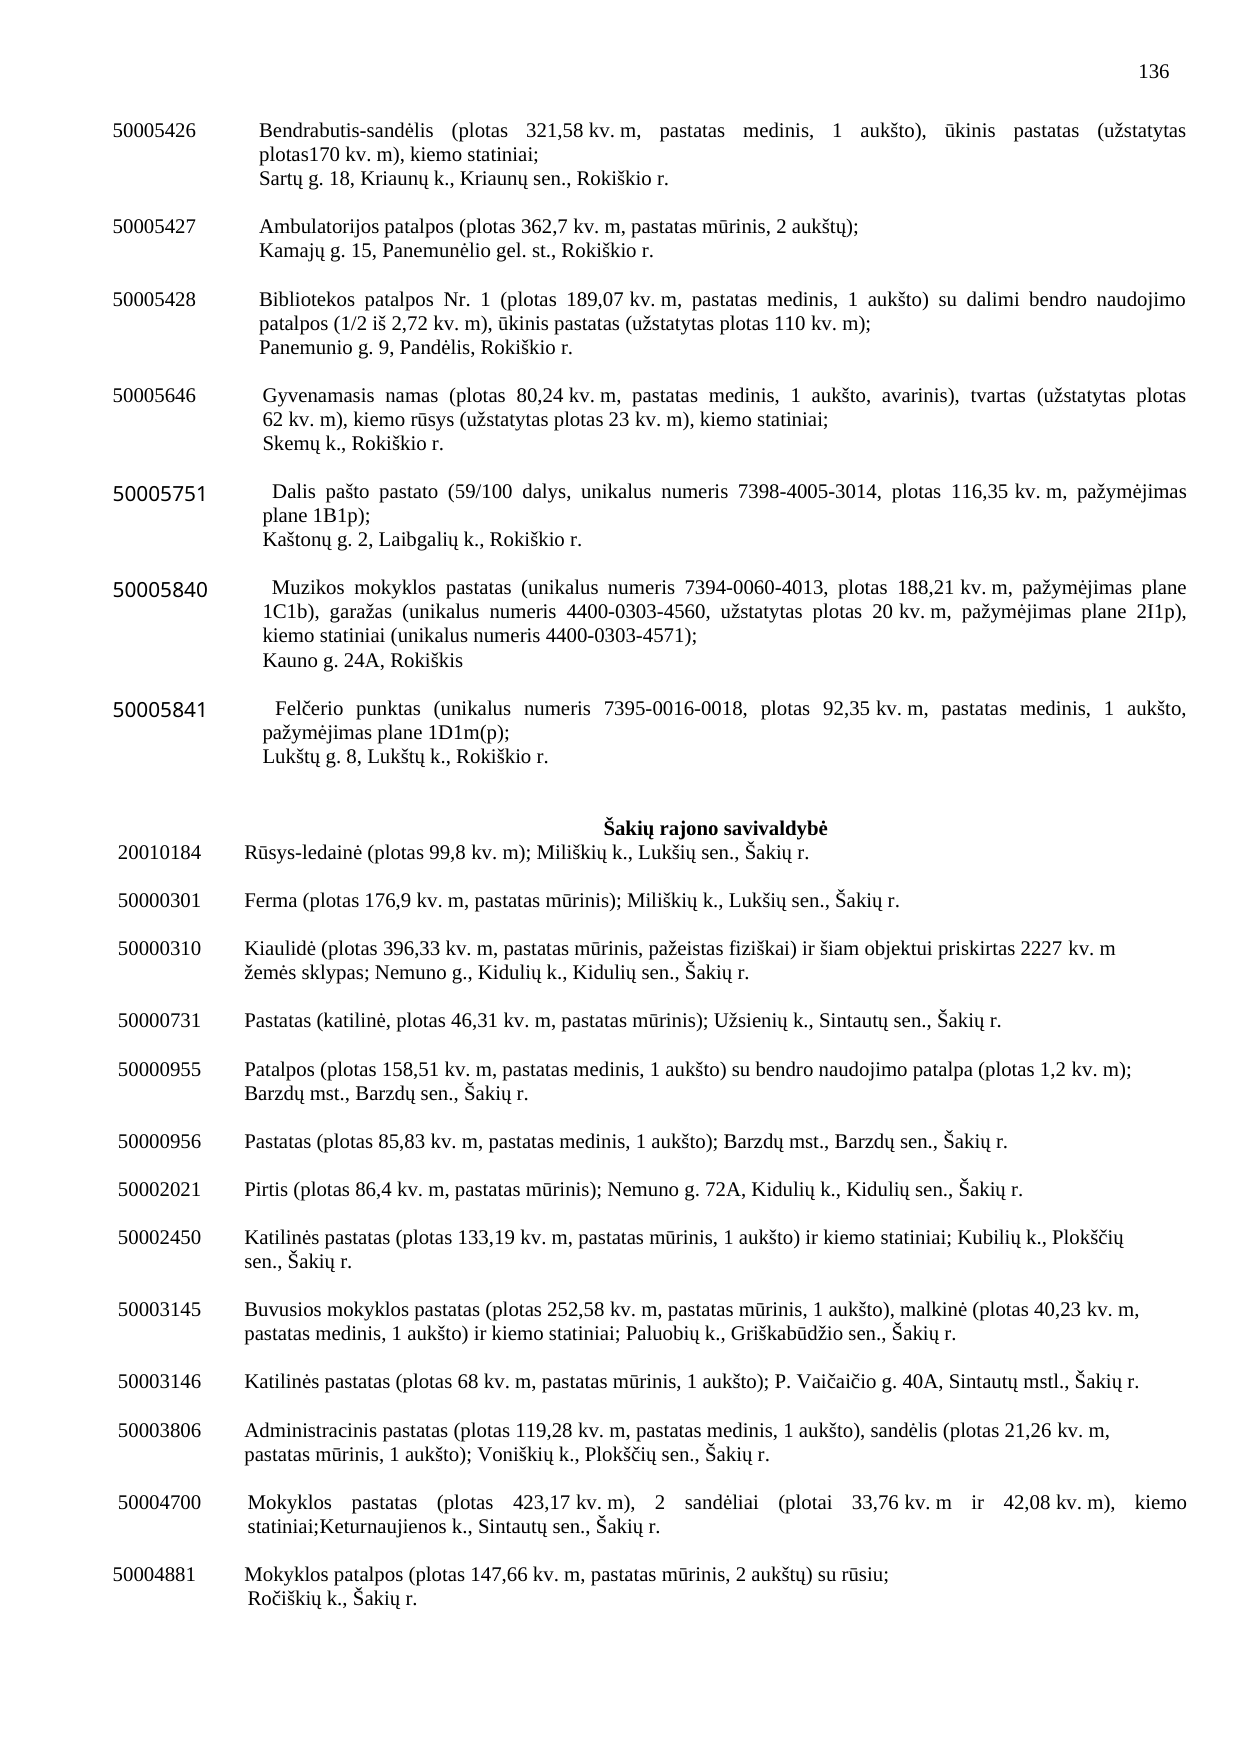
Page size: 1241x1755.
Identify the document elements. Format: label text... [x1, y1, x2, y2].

table_cell [1198, 1273, 1207, 1297]
table_cell [1207, 1105, 1240, 1129]
table_cell [1148, 888, 1163, 912]
table_cell Patalpos (plotas 158,51 kv. m, pastatas medinis, 1 aukšto) su bendro naudojimo patalpa (plotas 1,2 kv. m); Barzdų mst., Barzdų sen., Šakių r. [233, 1057, 1148, 1105]
table_cell Rūsys-ledainė (plotas 99,8 kv. m); Miliškių k., Lukšių sen., Šakių r. [233, 840, 1148, 864]
table_cell [1207, 1562, 1240, 1634]
table_cell [1193, 840, 1198, 864]
table_cell [1198, 1538, 1207, 1562]
table_cell [1198, 1129, 1207, 1153]
table_cell [1198, 118, 1207, 214]
table_cell [1163, 1057, 1178, 1105]
table_cell [1198, 1225, 1207, 1273]
table_cell [1207, 287, 1240, 383]
table_cell [1198, 888, 1207, 912]
table_cell [1178, 1177, 1192, 1201]
table_cell [1198, 984, 1207, 1008]
table_cell [1193, 936, 1198, 984]
table_cell 50003145 [101, 1297, 233, 1345]
table_cell [1198, 1153, 1207, 1177]
table_cell [1198, 696, 1207, 792]
table_cell [1207, 118, 1240, 214]
table_cell 50003146 [101, 1369, 233, 1393]
table_cell [101, 1394, 1198, 1417]
table_cell 50000301 [101, 888, 233, 912]
table_cell [1207, 864, 1240, 888]
table_cell [1178, 1418, 1192, 1466]
table_cell [1198, 840, 1207, 864]
table_cell [1148, 936, 1163, 984]
table_cell [101, 1201, 1198, 1225]
table_cell [1198, 1009, 1207, 1032]
table_cell [1207, 575, 1240, 696]
table_cell [1207, 1225, 1240, 1273]
table_cell Kiaulidė (plotas 396,33 kv. m, pastatas mūrinis, pažeistas fiziškai) ir šiam objektui priskirtas 2227 kv. m žemės sklypas; Nemuno g., Kidulių k., Kidulių sen., Šakių r. [233, 936, 1148, 984]
table_cell 50000955 [101, 1057, 233, 1105]
table_cell 50005751 [101, 479, 233, 575]
table_cell [1207, 1297, 1240, 1345]
table_cell [1207, 214, 1240, 287]
table_cell [1198, 1033, 1207, 1057]
table_cell 50003806 [101, 1418, 233, 1466]
table_cell [1207, 1129, 1240, 1153]
table_cell [1178, 1369, 1192, 1393]
table_cell Dalis pašto pastato (59/100 dalys, unikalus numeris 7398-4005-3014, plotas 116,35 kv. m, pažymėjimas plane 1B1p); Kaštonų g. 2, Laibgalių k., Rokiškio r. [233, 479, 1198, 575]
table_cell [1198, 1394, 1207, 1417]
table_cell [1198, 214, 1207, 287]
table_cell [1178, 1225, 1192, 1273]
table_cell [1178, 1297, 1192, 1345]
table_cell 50002450 [101, 1225, 233, 1273]
table_cell Pastatas (plotas 85,83 kv. m, pastatas medinis, 1 aukšto); Barzdų mst., Barzdų sen., Šakių r. [233, 1129, 1148, 1153]
table_cell 50004700 [101, 1490, 233, 1538]
table_cell Pirtis (plotas 86,4 kv. m, pastatas mūrinis); Nemuno g. 72A, Kidulių k., Kidulių sen., Šakių r. [233, 1177, 1148, 1201]
table_cell Katilinės pastatas (plotas 68 kv. m, pastatas mūrinis, 1 aukšto); P. Vaičaičio g. 40A, Sintautų mstl., Šakių r. [233, 1369, 1178, 1393]
table_cell [1198, 1490, 1207, 1538]
table_cell [1198, 1297, 1207, 1345]
table_cell [1207, 792, 1240, 816]
table_cell [1148, 1057, 1163, 1105]
table_cell [1207, 1177, 1240, 1201]
table_cell Bendrabutis-sandėlis (plotas 321,58 kv. m, pastatas medinis, 1 aukšto), ūkinis pastatas (užstatytas plotas170 kv. m), kiemo statiniai; Sartų g. 18, Kriaunų k., Kriaunų sen., Rokiškio r. [233, 118, 1198, 214]
table_cell [1198, 1057, 1207, 1105]
table_cell [1178, 936, 1192, 984]
table_cell 50002021 [101, 1177, 233, 1201]
table_cell [1198, 864, 1207, 888]
table_cell [1207, 1201, 1240, 1225]
table_cell [1198, 1345, 1207, 1369]
table_cell [1163, 1177, 1178, 1201]
table_cell [1148, 1009, 1163, 1032]
table_cell [1198, 1201, 1207, 1225]
table_cell 50005427 [101, 214, 233, 287]
table_cell [1207, 383, 1240, 479]
table_cell [1178, 1009, 1192, 1032]
table_cell [1198, 1105, 1207, 1129]
table_cell 50000731 [101, 1009, 233, 1032]
table_cell Mokyklos patalpos (plotas 147,66 kv. m, pastatas mūrinis, 2 aukštų) su rūsiu; Ročiškių k., Šakių r. [233, 1562, 1198, 1634]
table_cell [1207, 984, 1240, 1008]
table_cell [1207, 1273, 1240, 1297]
table_cell [1148, 840, 1163, 864]
table_cell [1207, 912, 1240, 936]
table_cell Administracinis pastatas (plotas 119,28 kv. m, pastatas medinis, 1 aukšto), sandėlis (plotas 21,26 kv. m, pastatas mūrinis, 1 aukšto); Voniškių k., Plokščių sen., Šakių r. [233, 1418, 1148, 1466]
table_cell [1178, 888, 1192, 912]
table_cell [1193, 1009, 1198, 1032]
table_cell [101, 1538, 1198, 1562]
table_cell [1193, 888, 1198, 912]
table_cell [1198, 1418, 1207, 1466]
table_cell [1148, 1418, 1163, 1466]
table_cell [1207, 1490, 1240, 1538]
table_cell 50005428 [101, 287, 233, 383]
table_cell 50005840 [101, 575, 233, 696]
table_cell [1193, 1129, 1198, 1153]
table_cell Šakių rajono savivaldybė [233, 816, 1198, 840]
table_cell [101, 864, 1198, 888]
table_cell [1163, 1418, 1178, 1466]
table_cell 50000310 [101, 936, 233, 984]
table_cell [1148, 1129, 1163, 1153]
table_cell [1198, 1369, 1207, 1393]
table_cell [1207, 936, 1240, 984]
table_cell [1207, 479, 1240, 575]
table_cell Felčerio punktas (unikalus numeris 7395-0016-0018, plotas 92,35 kv. m, pastatas medinis, 1 aukšto, pažymėjimas plane 1D1m(p); Lukštų g. 8, Lukštų k., Rokiškio r. [233, 696, 1198, 792]
table_cell [1148, 1177, 1163, 1201]
table_cell [101, 1466, 1198, 1490]
table_cell [101, 816, 233, 840]
table_cell Buvusios mokyklos pastatas (plotas 252,58 kv. m, pastatas mūrinis, 1 aukšto), malkinė (plotas 40,23 kv. m, pastatas medinis, 1 aukšto) ir kiemo statiniai; Paluobių k., Griškabūdžio sen., Šakių r. [233, 1297, 1163, 1345]
table_cell [1163, 1297, 1178, 1345]
table_cell Pastatas (katilinė, plotas 46,31 kv. m, pastatas mūrinis); Užsienių k., Sintautų sen., Šakių r. [233, 1009, 1148, 1032]
table_cell [1198, 1562, 1207, 1634]
table_cell 50004881 [101, 1562, 233, 1634]
table_cell [1207, 1538, 1240, 1562]
table_cell [101, 792, 1198, 816]
table_cell [1207, 1057, 1240, 1105]
table_cell [1198, 912, 1207, 936]
table_cell [1178, 1129, 1192, 1153]
table_cell [1198, 287, 1207, 383]
table_cell 50005646 [101, 383, 233, 479]
table_cell [1207, 1394, 1240, 1417]
table_cell [1198, 383, 1207, 479]
table_cell [1207, 1345, 1240, 1369]
table_cell [101, 1345, 1198, 1369]
table_cell 20010184 [101, 840, 233, 864]
table_cell 50000956 [101, 1129, 233, 1153]
table_cell [1207, 1009, 1240, 1032]
table_cell [1207, 1033, 1240, 1057]
table_cell [1178, 840, 1192, 864]
table_cell [1193, 1297, 1198, 1345]
table_cell Gyvenamasis namas (plotas 80,24 kv. m, pastatas medinis, 1 aukšto, avarinis), tvartas (užstatytas plotas 62 kv. m), kiemo rūsys (užstatytas plotas 23 kv. m), kiemo statiniai; Skemų k., Rokiškio r. [233, 383, 1198, 479]
table_cell [1207, 1369, 1240, 1393]
table_cell [1198, 816, 1207, 840]
table_cell [1163, 888, 1178, 912]
table_cell [1207, 696, 1240, 792]
table_cell Ambulatorijos patalpos (plotas 362,7 kv. m, pastatas mūrinis, 2 aukštų); Kamajų g. 15, Panemunėlio gel. st., Rokiškio r. [233, 214, 1198, 287]
table_cell [101, 1273, 1198, 1297]
table_cell [1178, 1057, 1192, 1105]
table_cell Ferma (plotas 176,9 kv. m, pastatas mūrinis); Miliškių k., Lukšių sen., Šakių r. [233, 888, 1148, 912]
table_cell [1198, 1466, 1207, 1490]
table_cell [1193, 1225, 1198, 1273]
table_cell [1207, 888, 1240, 912]
table_cell [1207, 816, 1240, 840]
table_cell [1163, 936, 1178, 984]
table_cell [1207, 1153, 1240, 1177]
table_cell [1163, 1129, 1178, 1153]
table_cell 50005426 [101, 118, 233, 214]
table_cell [1207, 1466, 1240, 1490]
table_cell Bibliotekos patalpos Nr. 1 (plotas 189,07 kv. m, pastatas medinis, 1 aukšto) su dalimi bendro naudojimo patalpos (1/2 iš 2,72 kv. m), ūkinis pastatas (užstatytas plotas 110 kv. m); Panemunio g. 9, Pandėlis, Rokiškio r. [233, 287, 1198, 383]
table_cell [1163, 1009, 1178, 1032]
table_cell Mokyklos pastatas (plotas 423,17 kv. m), 2 sandėliai (plotai 33,76 kv. m ir 42,08 kv. m), kiemo statiniai;Keturnaujienos k., Sintautų sen., Šakių r. [233, 1490, 1198, 1538]
table_cell Muzikos mokyklos pastatas (unikalus numeris 7394-0060-4013, plotas 188,21 kv. m, pažymėjimas plane 1C1b), garažas (unikalus numeris 4400-0303-4560, užstatytas plotas 20 kv. m, pažymėjimas plane 2I1p), kiemo statiniai (unikalus numeris 4400-0303-4571); Kauno g. 24A, Rokiškis [233, 575, 1198, 696]
table_cell [101, 912, 1198, 936]
table_cell [1198, 479, 1207, 575]
table_cell [1163, 1225, 1178, 1273]
table_cell [1193, 1418, 1198, 1466]
table_cell [101, 1105, 1198, 1129]
table_cell [1198, 792, 1207, 816]
table_cell [1207, 1418, 1240, 1466]
table_cell [1198, 575, 1207, 696]
table_cell Katilinės pastatas (plotas 133,19 kv. m, pastatas mūrinis, 1 aukšto) ir kiemo statiniai; Kubilių k., Plokščių sen., Šakių r. [233, 1225, 1148, 1273]
table_cell [1193, 1177, 1198, 1201]
table_cell [1163, 840, 1178, 864]
table_cell [1198, 1177, 1207, 1201]
table_cell [1198, 936, 1207, 984]
table_cell [1193, 1057, 1198, 1105]
table_cell [101, 1153, 1198, 1177]
table_cell 50005841 [101, 696, 233, 792]
table_cell [101, 984, 1198, 1008]
table_cell [101, 1033, 1198, 1057]
table_cell [1193, 1369, 1198, 1393]
table_cell [1148, 1225, 1163, 1273]
table_cell [1207, 840, 1240, 864]
